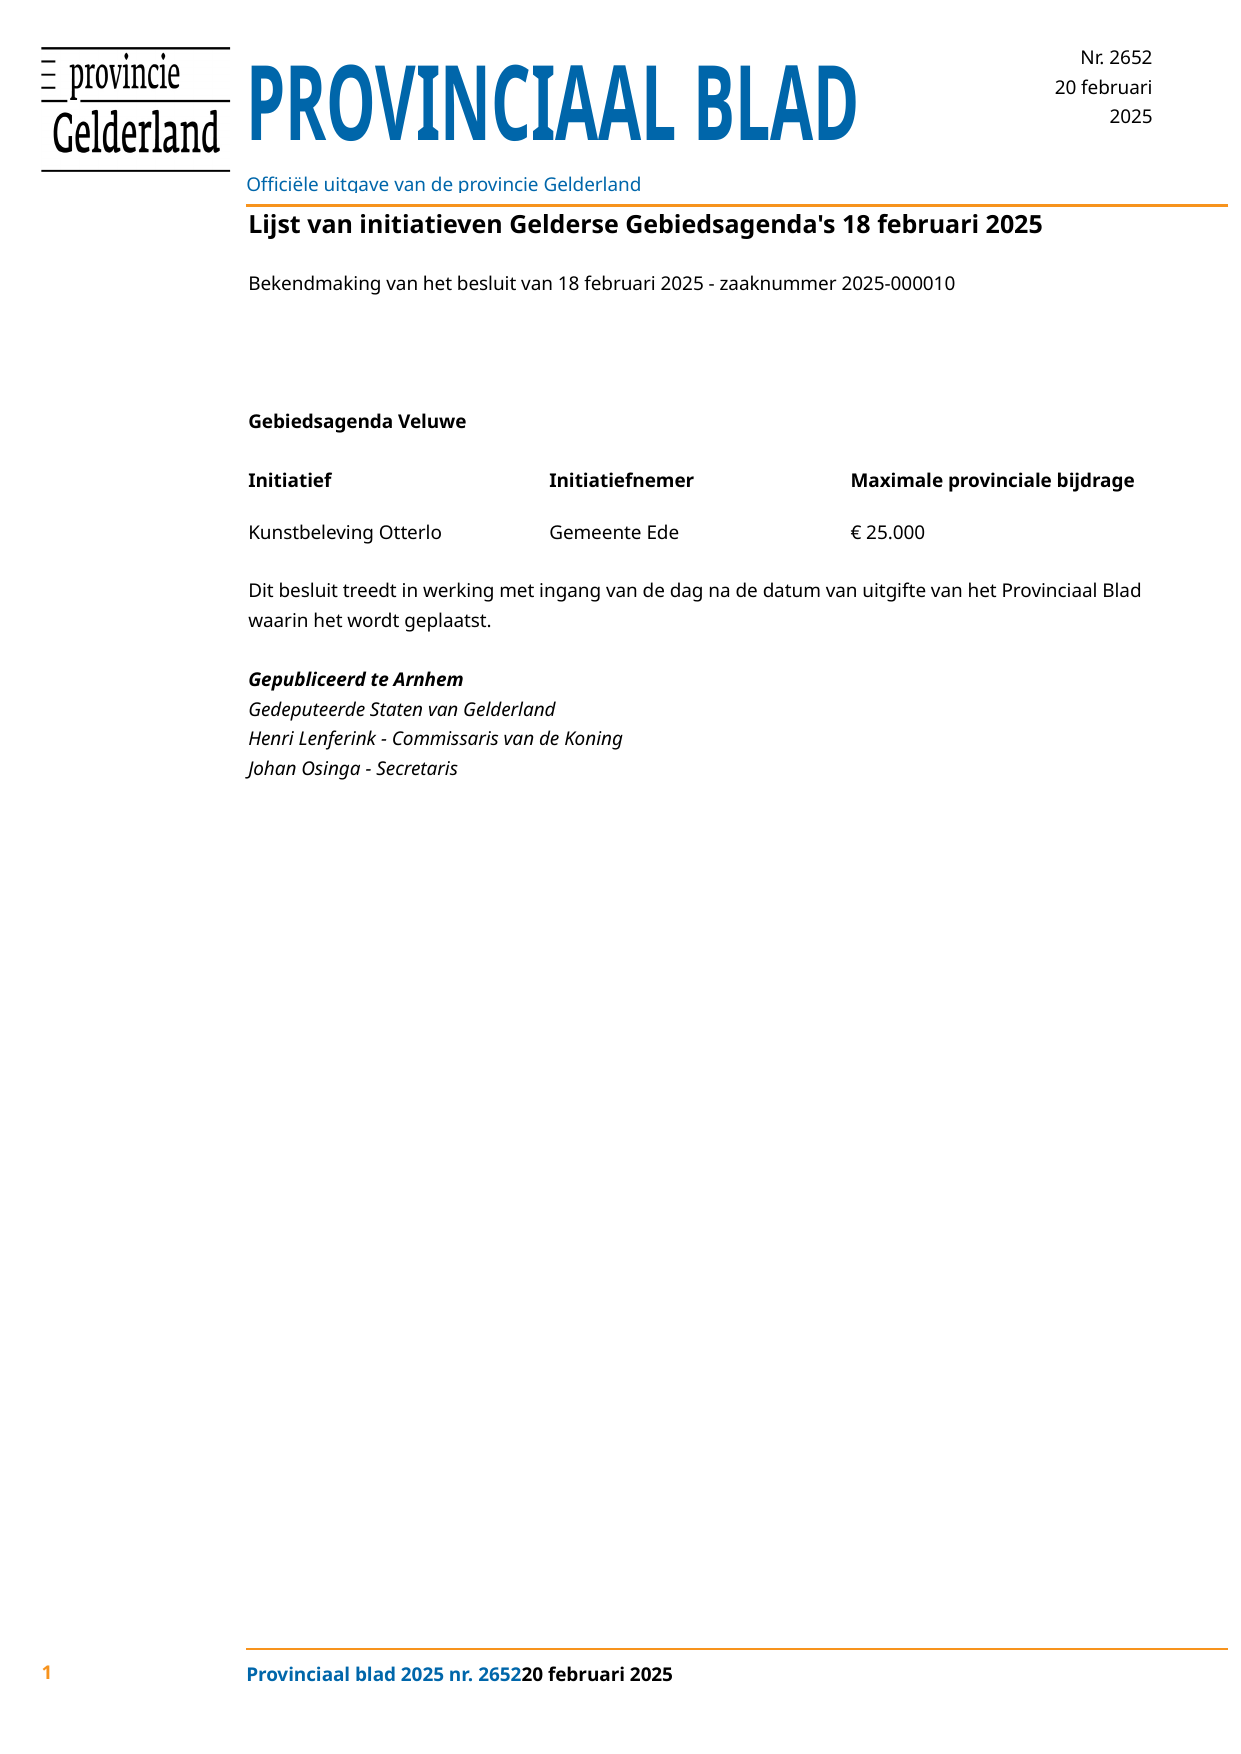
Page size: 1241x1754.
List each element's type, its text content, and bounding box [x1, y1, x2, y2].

text Gebiedsagenda Veluwe [248, 408, 1152, 434]
table_cell Kunstbeleving Otterlo [248, 519, 549, 545]
table_cell € 25.000 [850, 519, 1152, 545]
table_header Initiatiefnemer [549, 468, 850, 493]
text Lijst van initiatieven Gelderse Gebiedsagenda's 18 februari 2025 [248, 207, 1152, 241]
table_header Maximale provinciale bijdrage [850, 468, 1152, 493]
text Gedeputeerde Staten van Gelderland [248, 696, 1152, 722]
picture [41, 47, 231, 172]
text Bekendmaking van het besluit van 18 februari 2025 - zaaknummer 2025-000010 [248, 270, 1152, 296]
text Gepubliceerd te Arnhem [248, 666, 1152, 692]
table_cell Gemeente Ede [549, 519, 850, 545]
text Henri Lenferink - Commissaris van de Koning [248, 726, 1152, 751]
table_cell [248, 493, 1152, 519]
text Johan Osinga - Secretaris [248, 755, 1152, 781]
text Dit besluit treedt in werking met ingang van de dag na de datum van uitgifte van het Provinciaal Blad waarin het wordt geplaatst. [248, 578, 1152, 633]
table_header Initiatief [248, 468, 549, 493]
